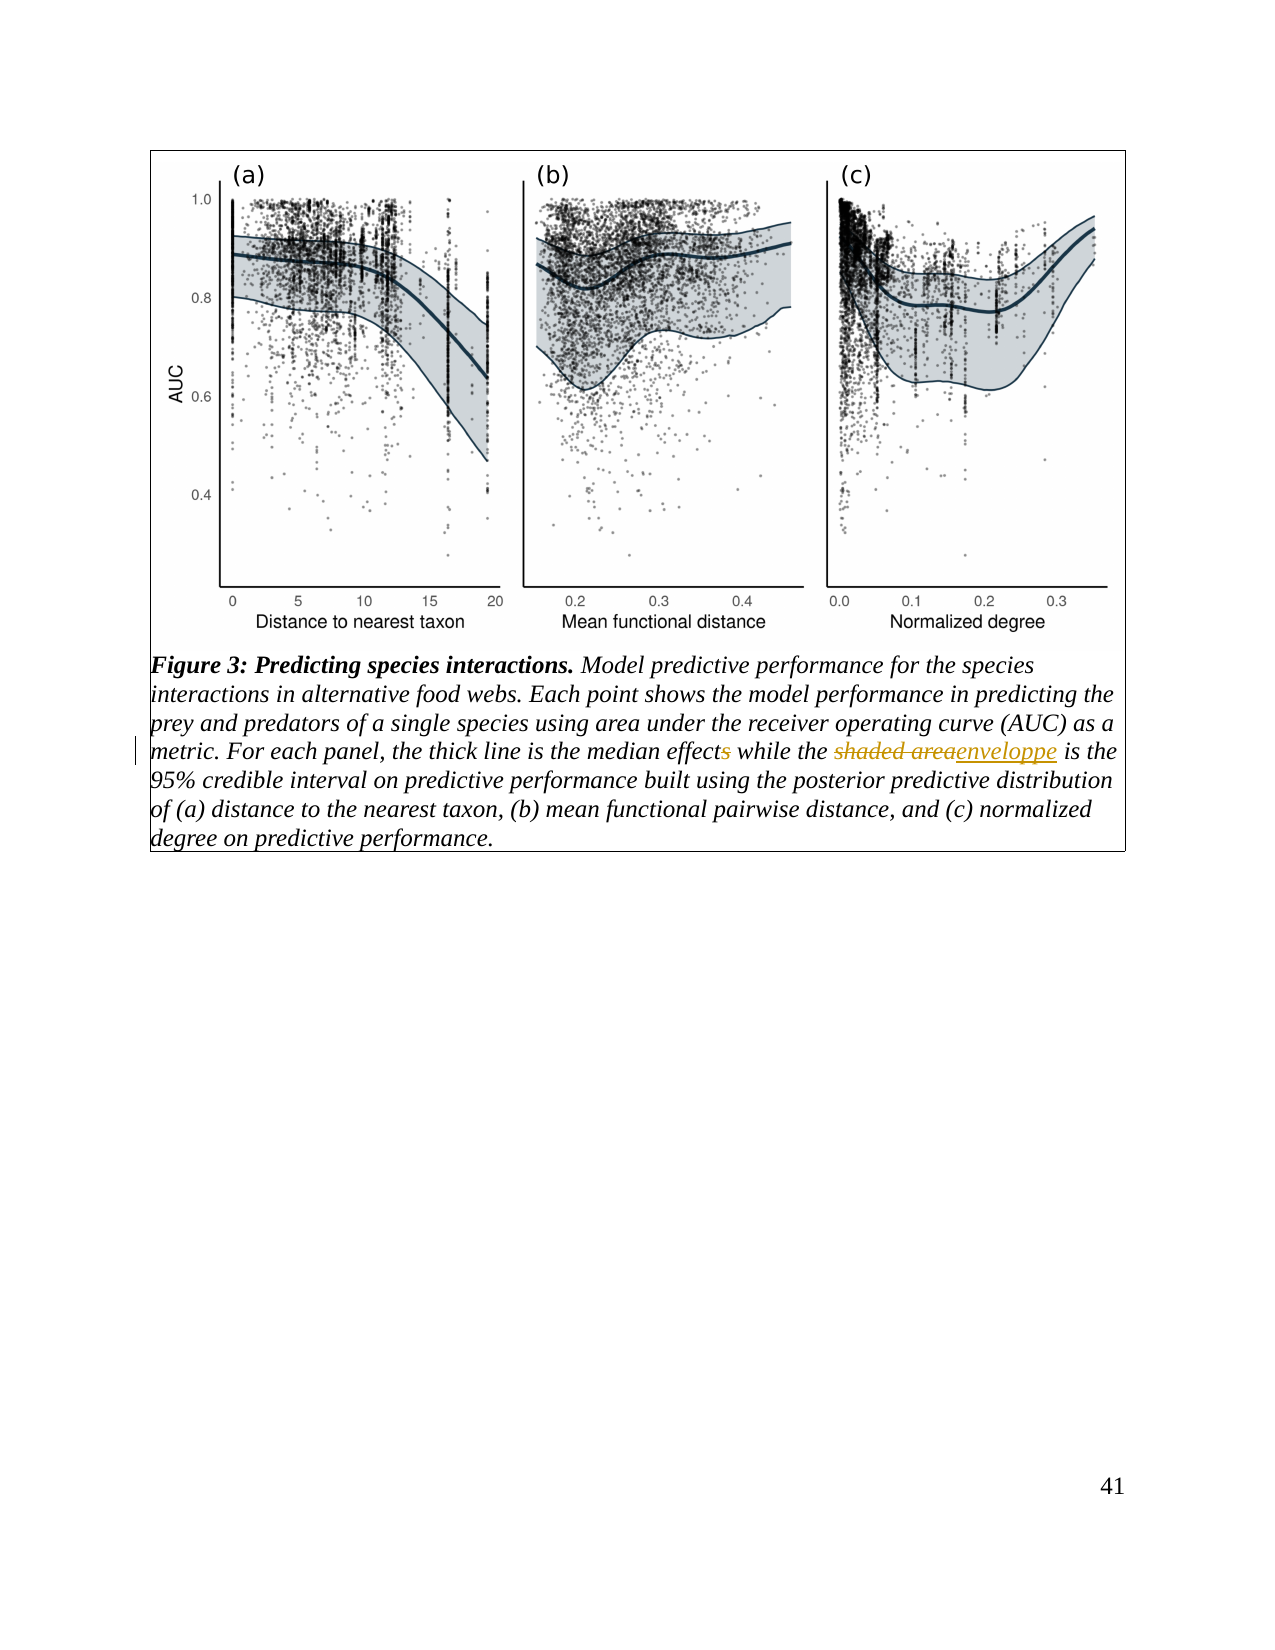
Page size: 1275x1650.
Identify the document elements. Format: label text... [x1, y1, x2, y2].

picture [151, 162, 1125, 651]
text Figure 3: Predicting species interactions. Model predictive performance for the species interactions in alternative food webs. Each point shows the model performance in predicting the prey and predators of a single species using area under the receiver operating curve (AUC) as a metric. For each panel, the thick line is the median effect while the enveloppe is the 95% credible interval on predictive performance built using the posterior predictive distribution of (a) distance to the nearest taxon, (b) mean functional pairwise distance, and (c) normalized degree on predictive performance. [151, 651, 1125, 851]
